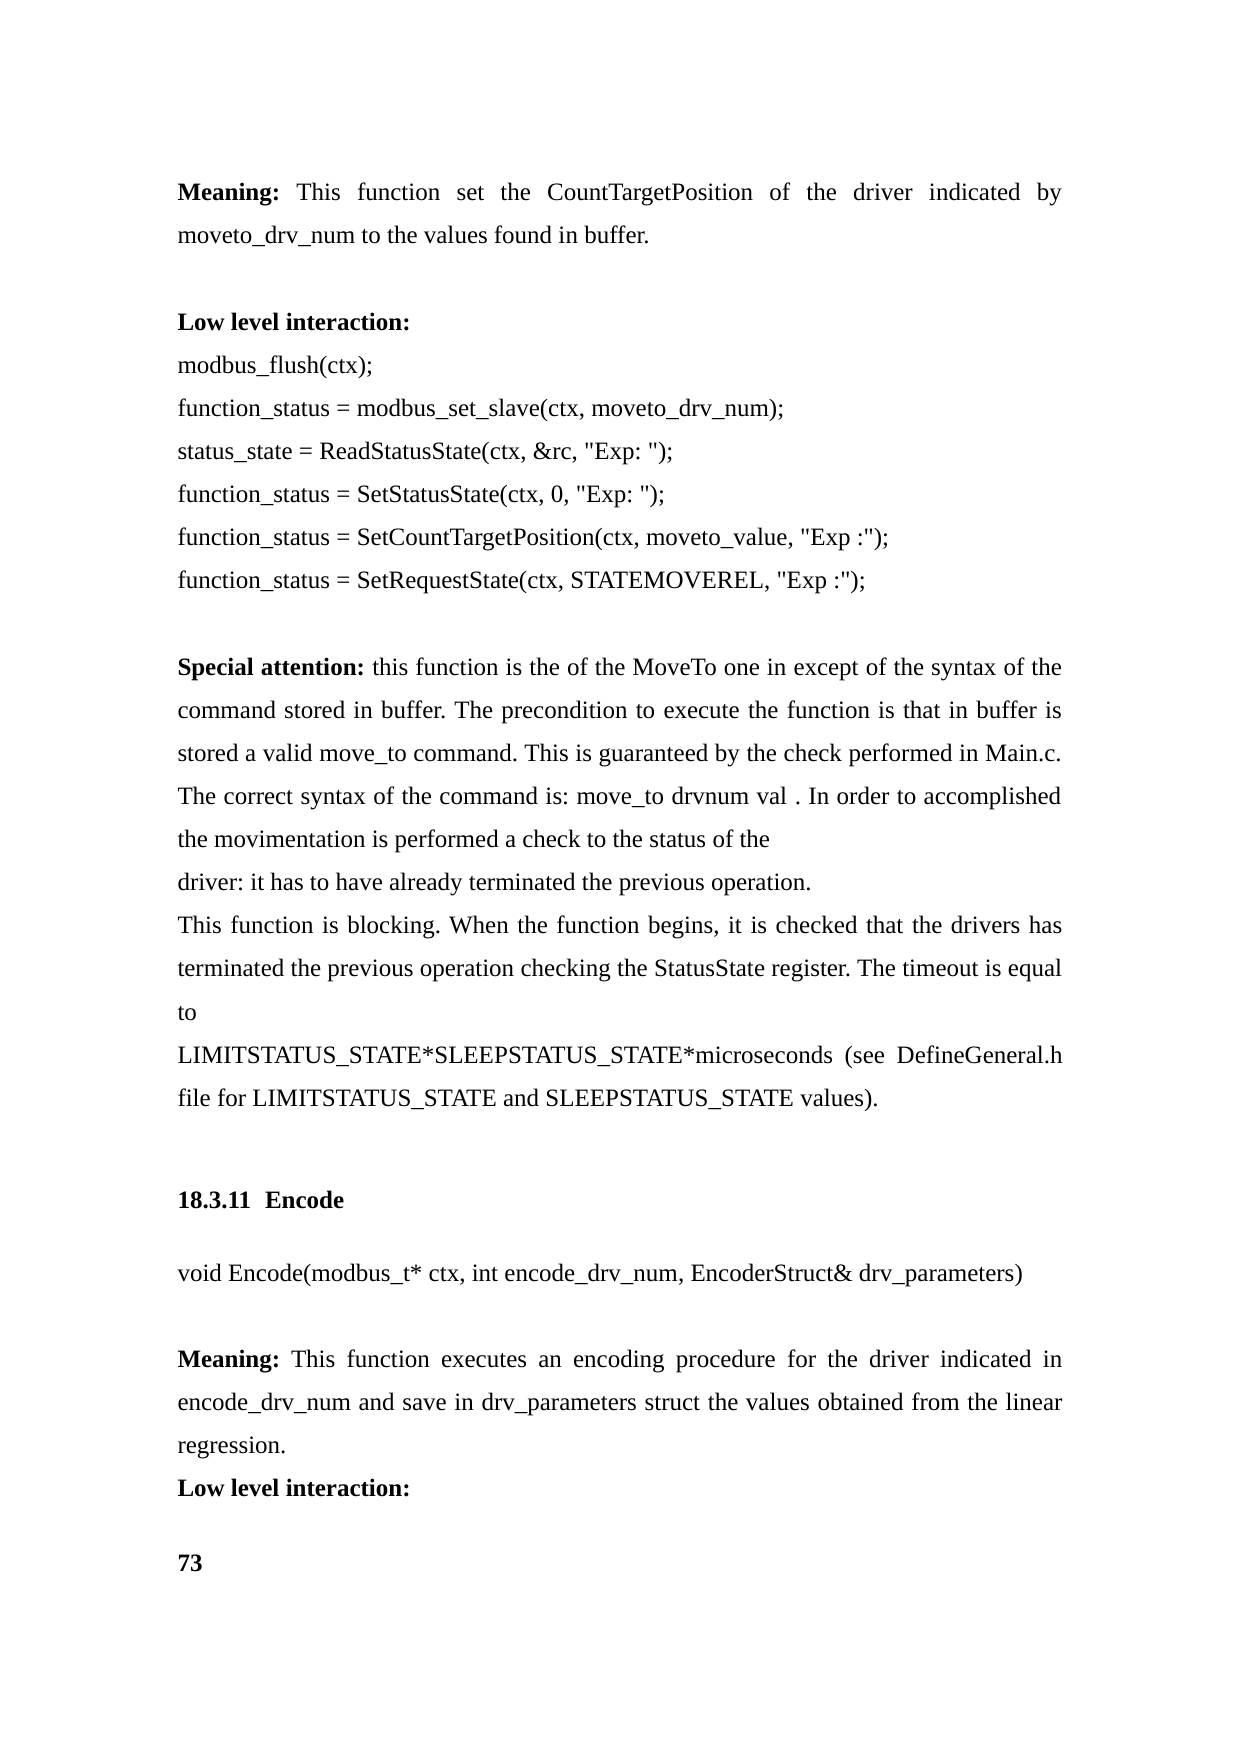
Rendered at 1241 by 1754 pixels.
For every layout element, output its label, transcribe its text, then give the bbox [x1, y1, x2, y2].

text function_status = modbus_set_slave(ctx, moveto_drv_num); [177, 393, 1063, 422]
text status_state = ReadStatusState(ctx, &rc, "Exp: "); [177, 436, 1063, 465]
text modbus_flush(ctx); [177, 350, 1063, 378]
text Meaning: This function executes an encoding procedure for the driver indicated in encode_drv_num and save in drv_parameters struct the values obtained from the linear regression. [177, 1344, 1063, 1459]
text This function is blocking. When the function begins, it is checked that the drivers has terminated the previous operation checking the StatusState register. The timeout is equal to [177, 910, 1063, 1025]
text Special attention: this function is the of the MoveTo one in except of the syntax of the command stored in buffer. The precondition to execute the function is that in buffer is stored a valid move_to command. This is guaranteed by the check performed in Main.c. The correct syntax of the command is: move_to drvnum val . In order to accomplished the movimentation is performed a check to the status of the [177, 652, 1063, 853]
text driver: it has to have already terminated the previous operation. [177, 867, 1063, 896]
text Meaning: This function set the CountTargetPosition of the driver indicated by moveto_drv_num to the values found in buffer. [177, 177, 1063, 249]
text void Encode(modbus_t* ctx, int encode_drv_num, EncoderStruct& drv_parameters) [177, 1258, 1063, 1286]
text LIMITSTATUS_STATE*SLEEPSTATUS_STATE*microseconds (see DefineGeneral.h file for LIMITSTATUS_STATE and SLEEPSTATUS_STATE values). [177, 1040, 1063, 1112]
text Low level interaction: [177, 307, 1063, 335]
text function_status = SetCountTargetPosition(ctx, moveto_value, "Exp :"); [177, 522, 1063, 551]
text Low level interaction: [177, 1473, 1063, 1502]
text function_status = SetRequestState(ctx, STATEMOVEREL, "Exp :"); [177, 565, 1063, 594]
text function_status = SetStatusState(ctx, 0, "Exp: "); [177, 479, 1063, 508]
subtitle Encode [177, 1185, 1063, 1214]
